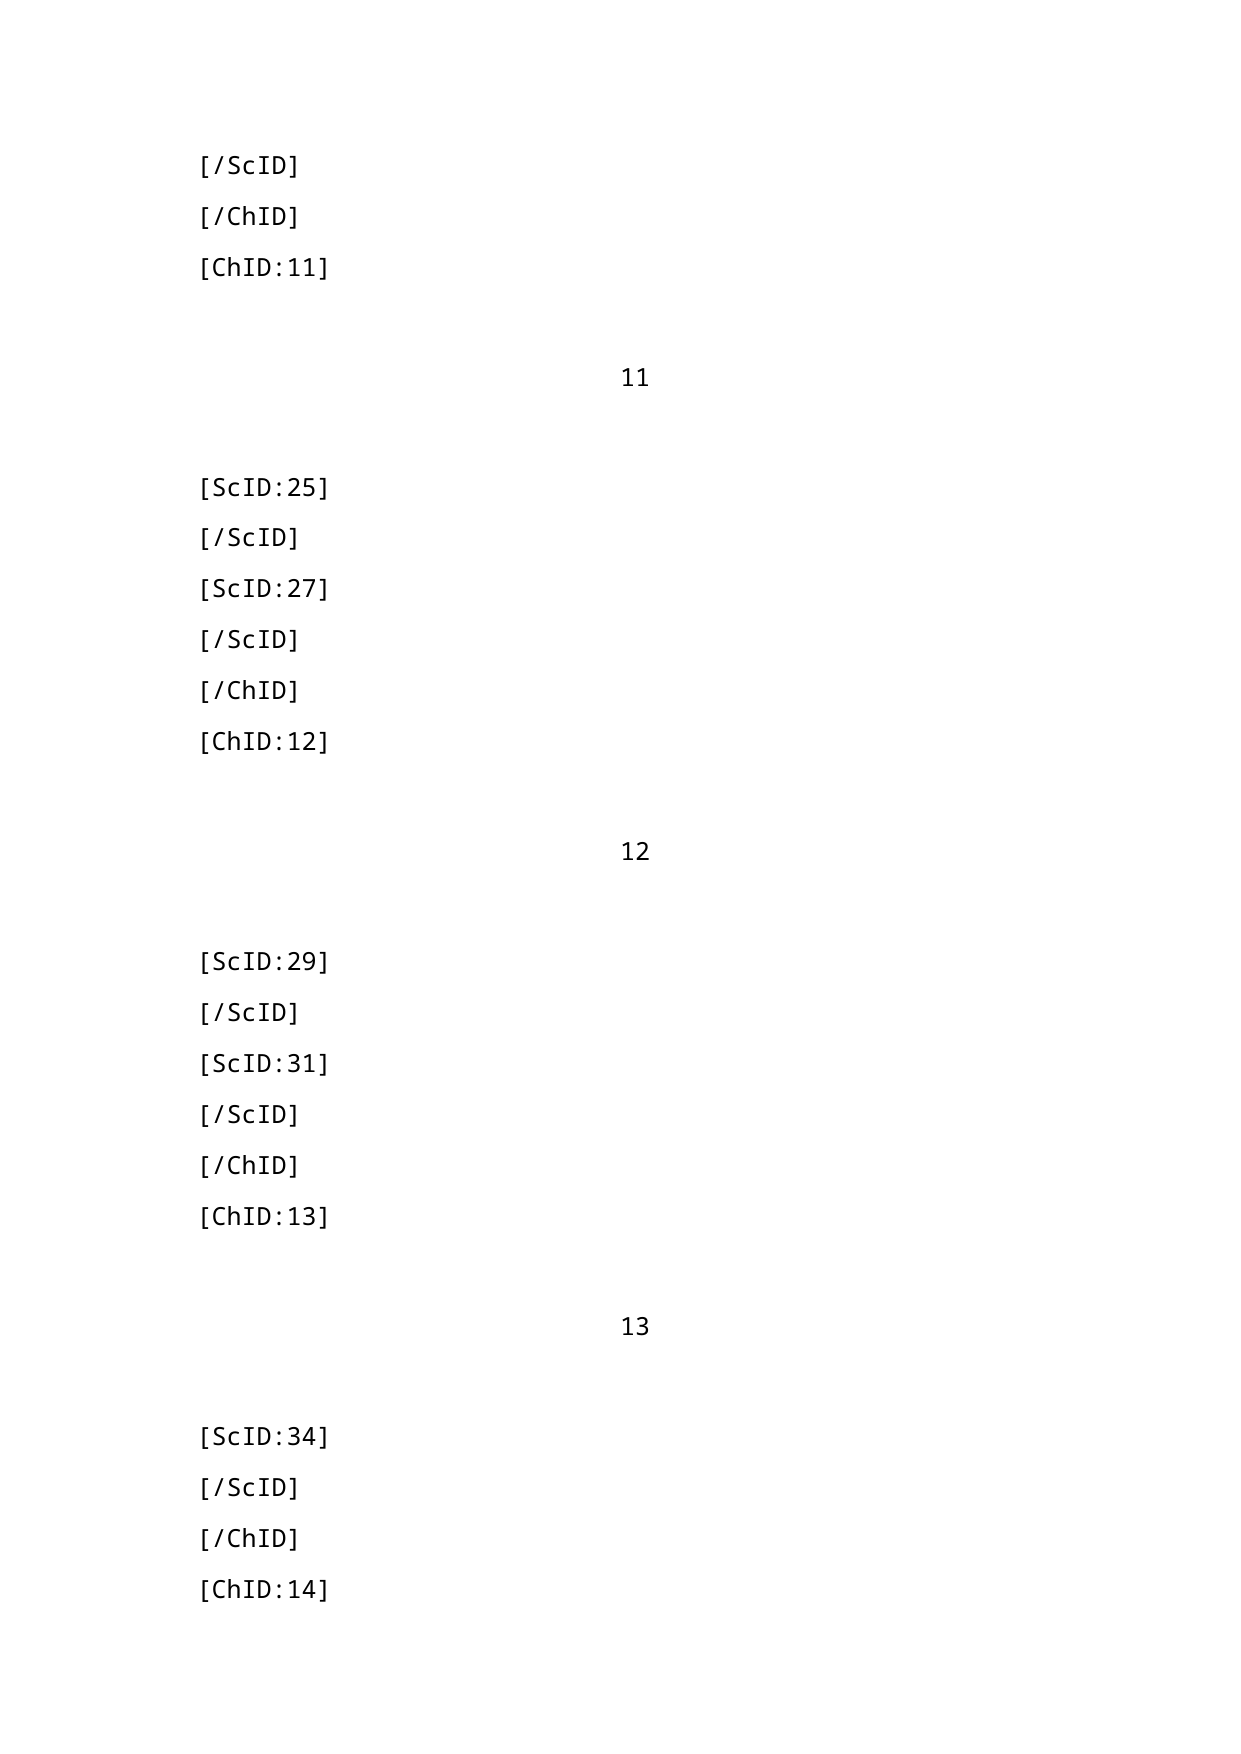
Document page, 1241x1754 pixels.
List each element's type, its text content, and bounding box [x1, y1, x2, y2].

text [/ScID] [167, 995, 1073, 1029]
text [ScID:25] [167, 469, 1073, 503]
text [/ChID] [167, 1148, 1073, 1182]
text [ScID:31] [167, 1046, 1073, 1080]
text [ChID:11] [167, 249, 1073, 283]
subtitle 12 [167, 834, 1073, 868]
subtitle 11 [167, 359, 1073, 393]
text [ScID:34] [167, 1419, 1073, 1453]
text [ScID:29] [167, 944, 1073, 978]
text [/ChID] [167, 673, 1073, 707]
text [ChID:12] [167, 724, 1073, 758]
subtitle 13 [167, 1309, 1073, 1343]
text [/ScID] [167, 622, 1073, 656]
text [/ChID] [167, 198, 1073, 232]
text [/ChID] [167, 1521, 1073, 1555]
text [ChID:13] [167, 1199, 1073, 1233]
text [/ScID] [167, 1470, 1073, 1504]
text [ScID:27] [167, 571, 1073, 605]
text [/ScID] [167, 1097, 1073, 1131]
text [/ScID] [167, 520, 1073, 554]
text [/ScID] [167, 148, 1073, 182]
text [ChID:14] [167, 1572, 1073, 1606]
